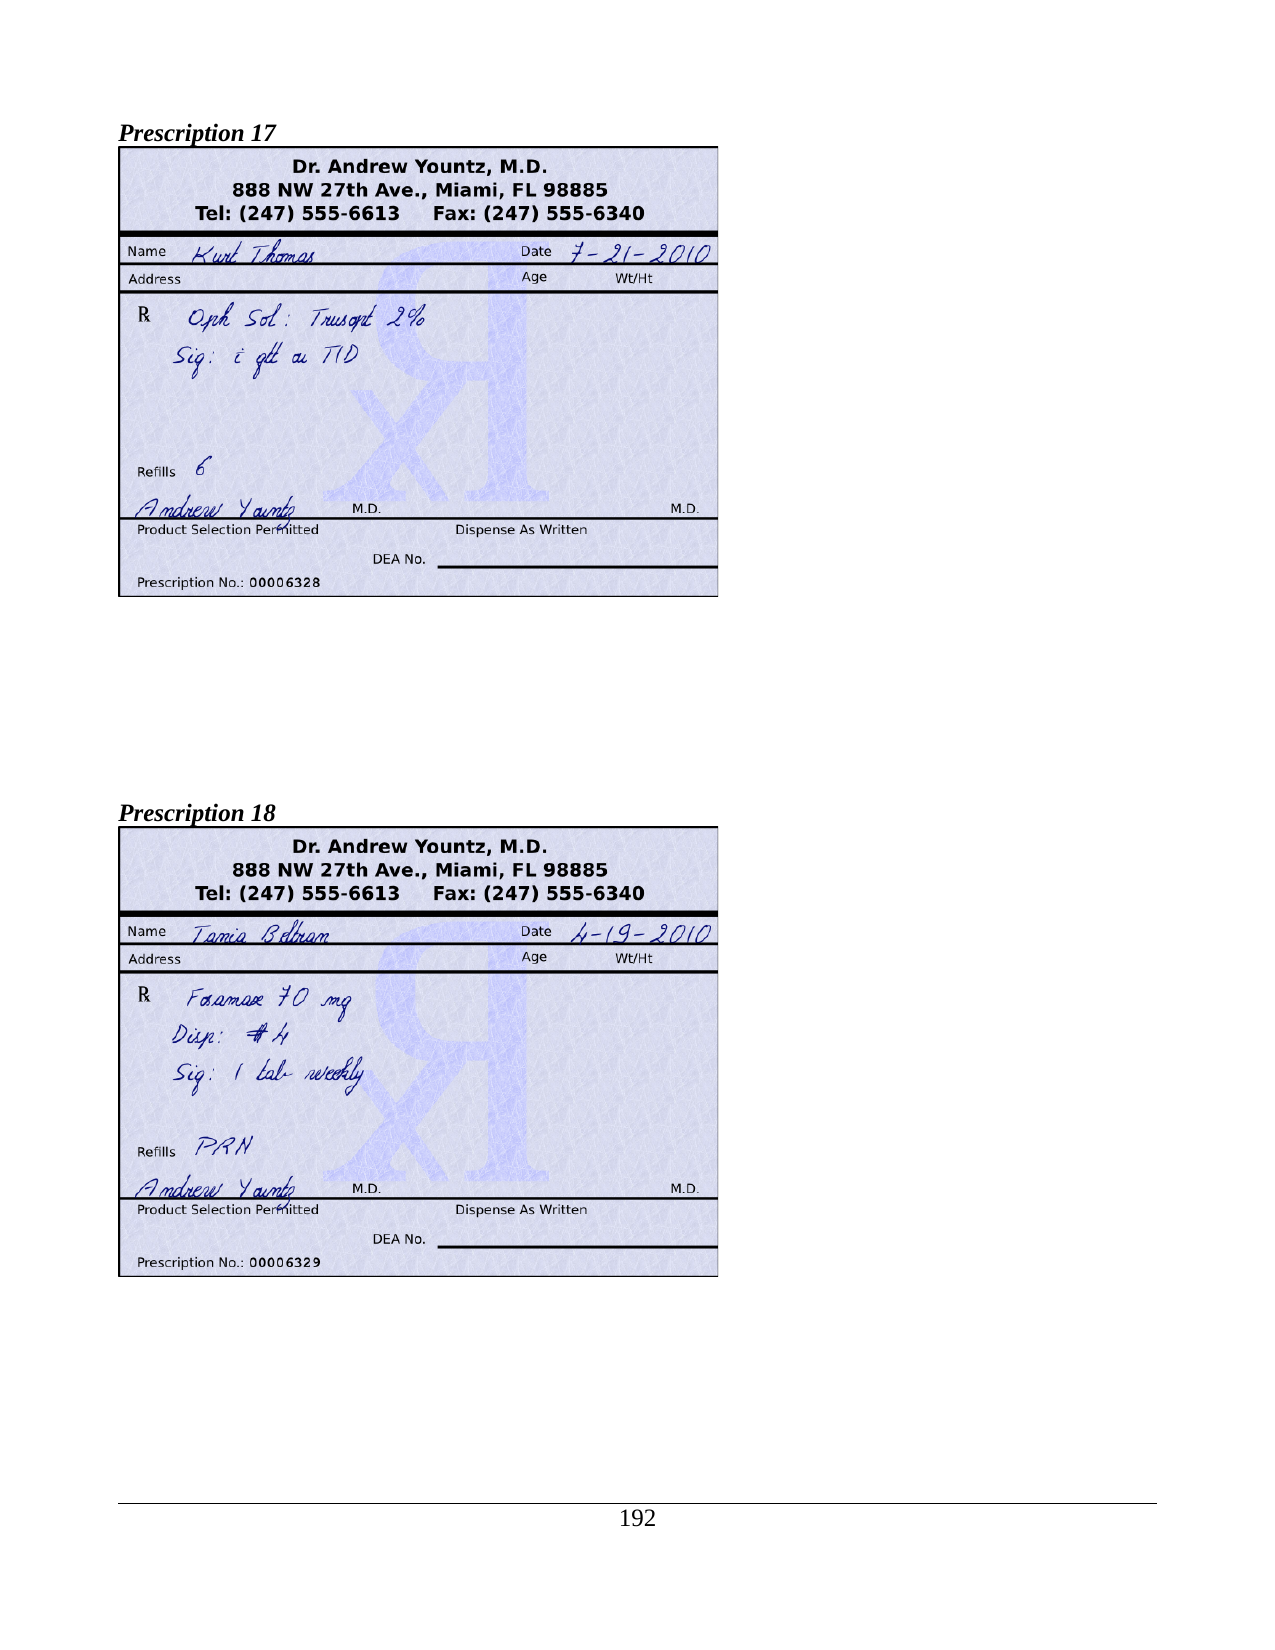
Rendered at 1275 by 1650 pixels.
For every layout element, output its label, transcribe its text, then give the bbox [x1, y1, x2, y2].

picture [118, 826, 719, 1277]
text Prescription 18 [118, 798, 1157, 827]
text Prescription 17 [118, 118, 1157, 147]
picture [118, 146, 719, 597]
